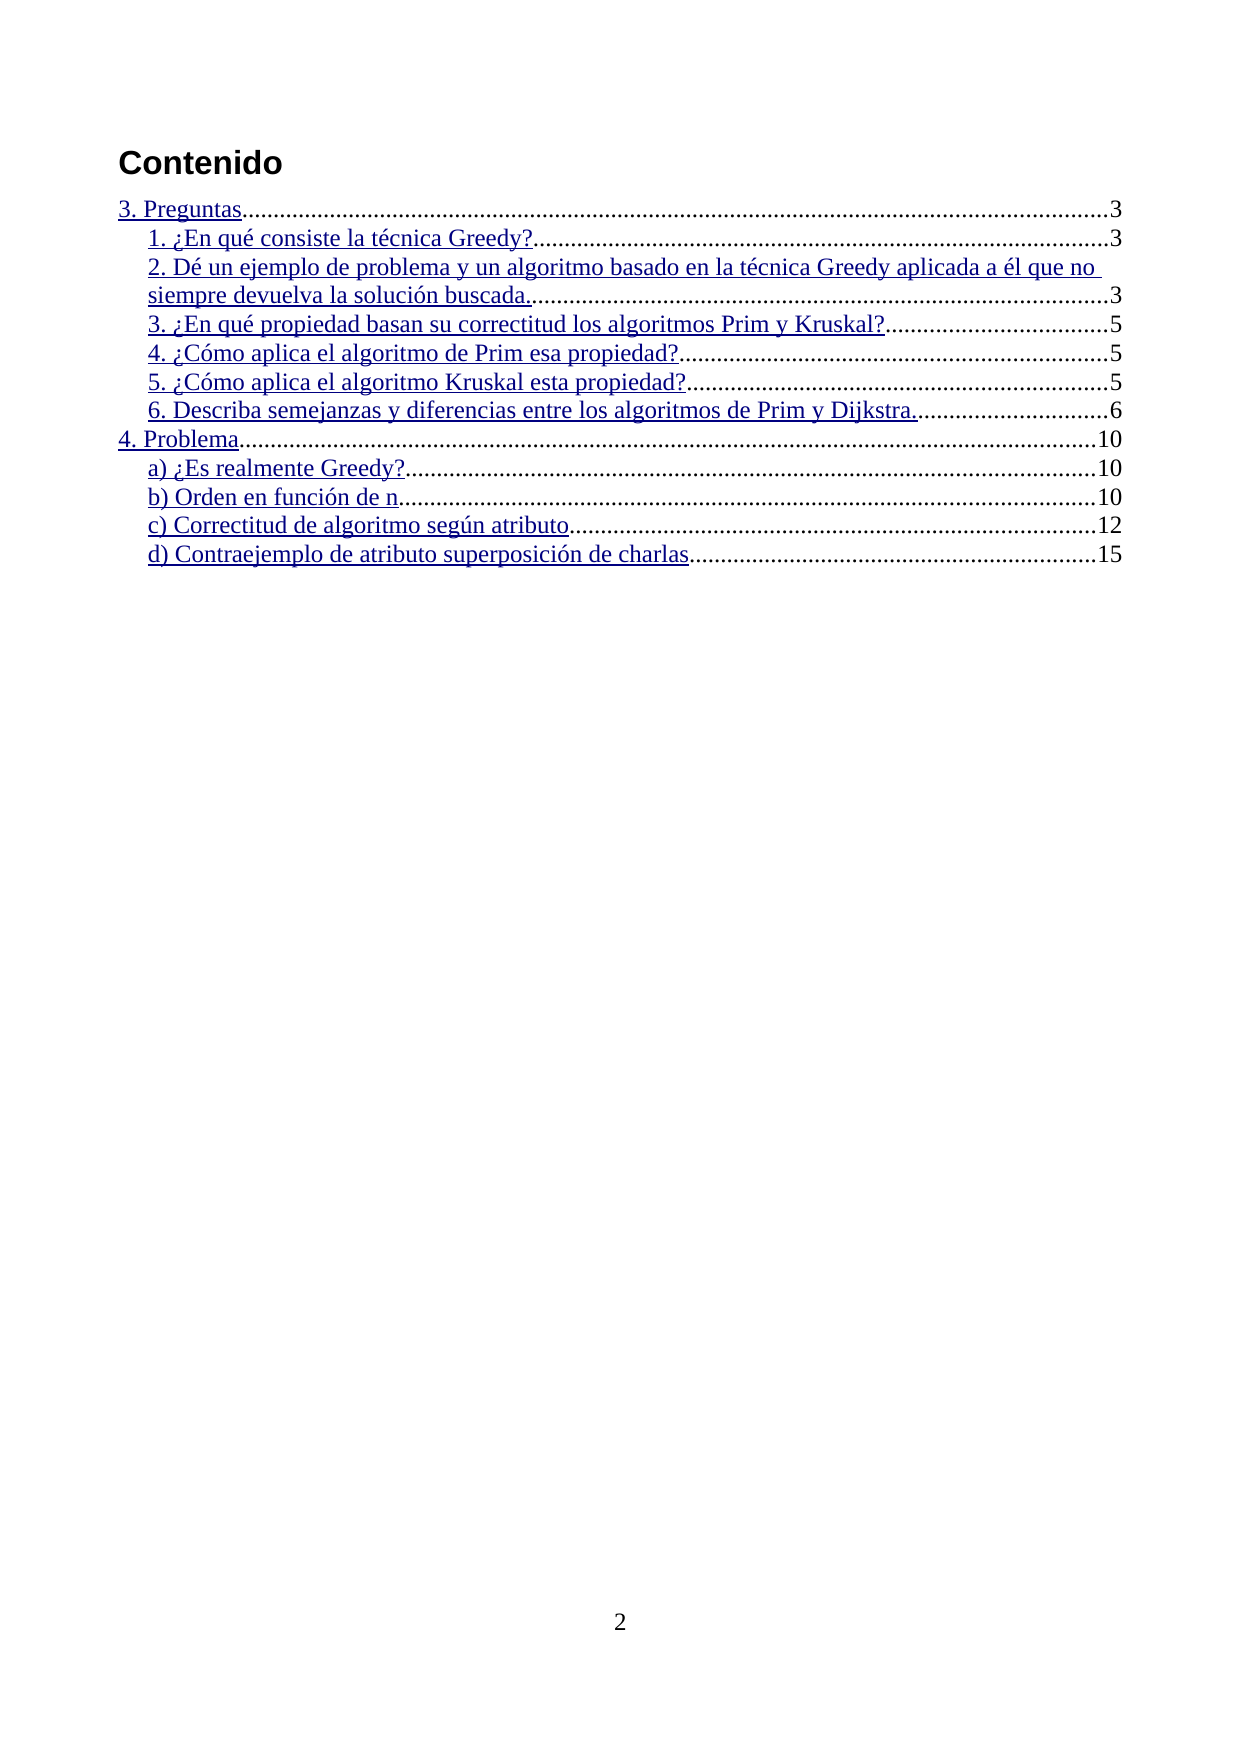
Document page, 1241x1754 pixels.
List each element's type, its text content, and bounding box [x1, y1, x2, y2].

text a) ¿Es realmente Greedy? 10 [148, 453, 1122, 482]
text 2. Dé un ejemplo de problema y un algoritmo basado en la técnica Greedy aplicada a él que no siempre devuelva la solución buscada. 3 [148, 252, 1122, 309]
text 3. Preguntas 3 [118, 194, 1122, 223]
text b) Orden en función de n 10 [148, 482, 1122, 510]
text 4. Problema 10 [118, 424, 1122, 453]
text 3. ¿En qué propiedad basan su correctitud los algoritmos Prim y Kruskal? 5 [148, 309, 1122, 338]
text 6. Describa semejanzas y diferencias entre los algoritmos de Prim y Dijkstra. 6 [148, 395, 1122, 424]
text 1. ¿En qué consiste la técnica Greedy? 3 [148, 223, 1122, 252]
text 5. ¿Cómo aplica el algoritmo Kruskal esta propiedad? 5 [148, 367, 1122, 395]
text d) Contraejemplo de atributo superposición de charlas 15 [148, 539, 1122, 568]
text c) Correctitud de algoritmo según atributo 12 [148, 510, 1122, 539]
subtitle Contenido [118, 143, 1122, 182]
text 4. ¿Cómo aplica el algoritmo de Prim esa propiedad? 5 [148, 338, 1122, 367]
